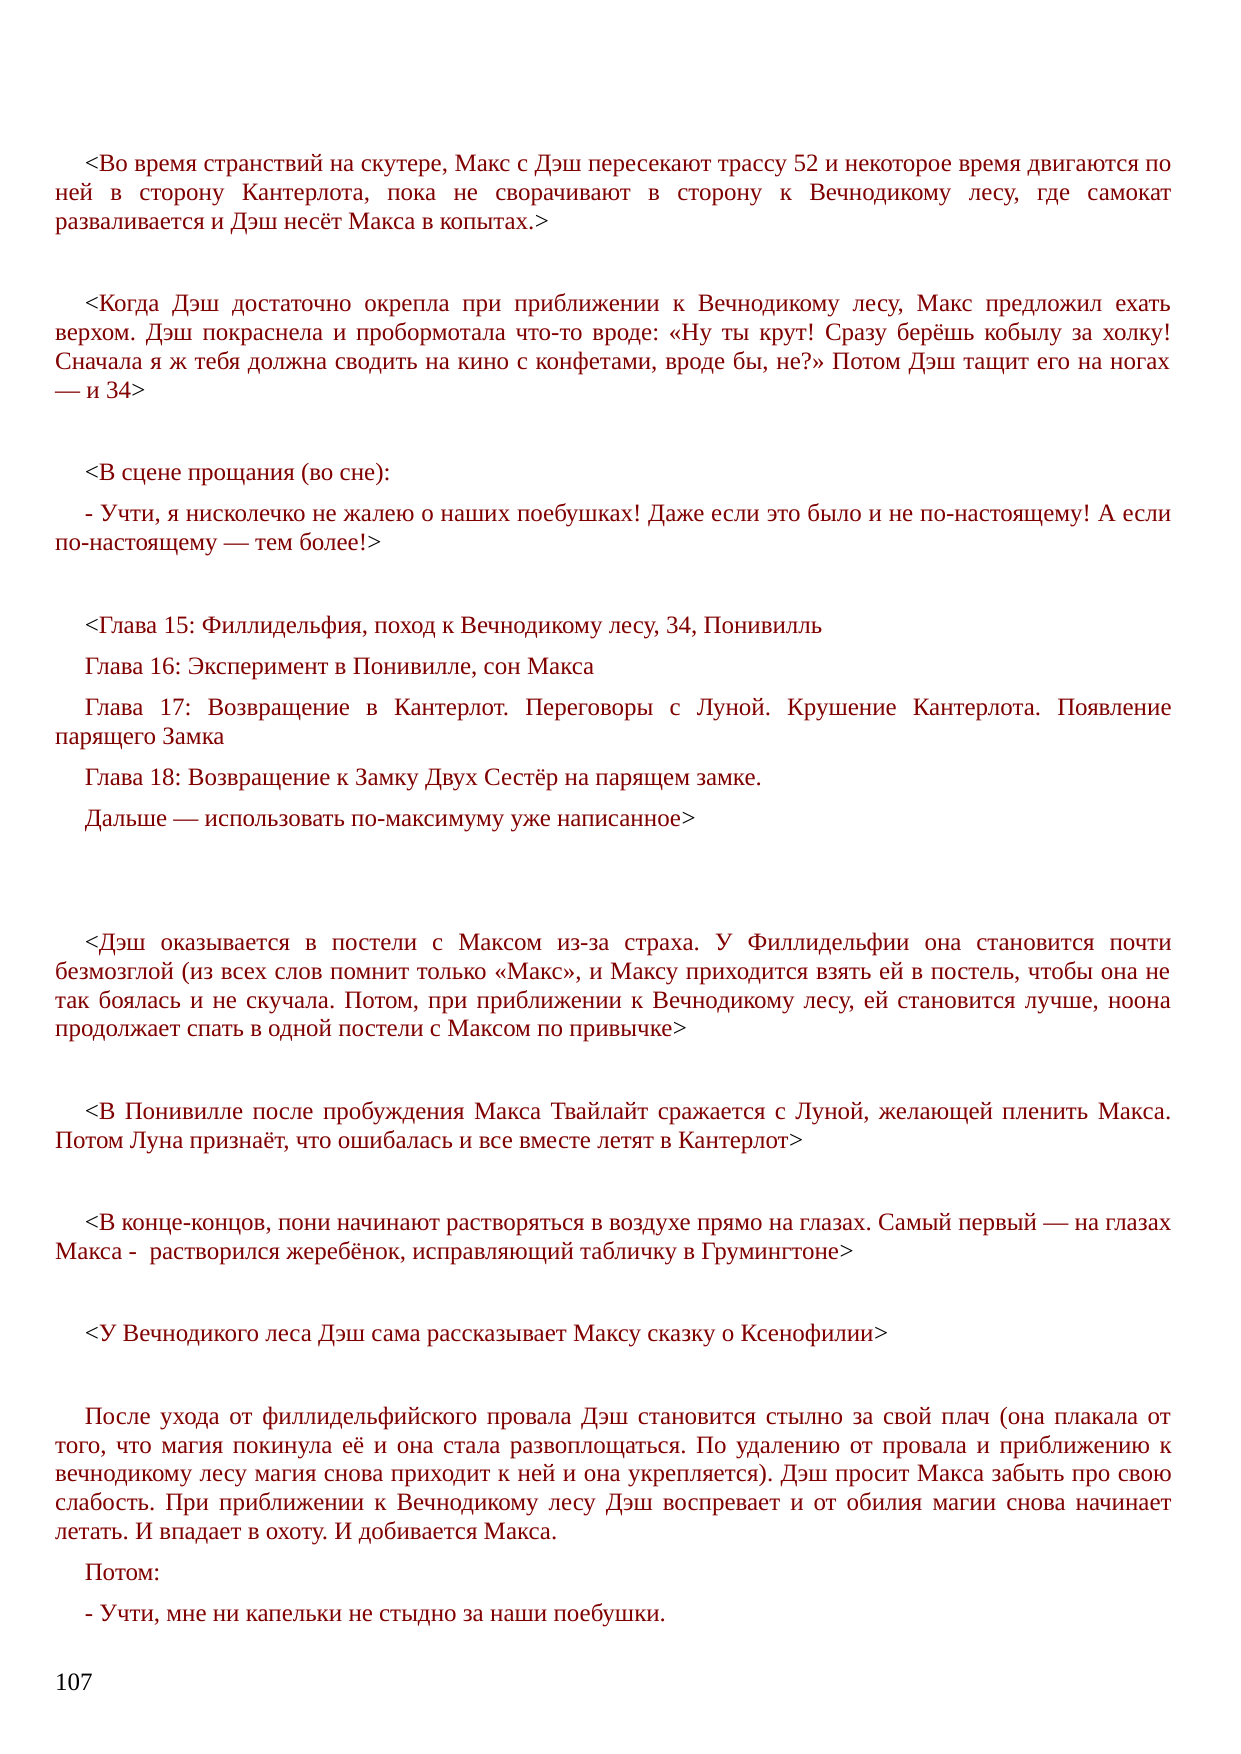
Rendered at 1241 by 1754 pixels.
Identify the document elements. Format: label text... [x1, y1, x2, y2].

text Глава 16: Эксперимент в Понивилле, сон Макса [55, 651, 1173, 680]
text <Глава 15: Филлидельфия, поход к Вечнодикому лесу, 34, Понивилль [55, 610, 1173, 638]
text Глава 18: Возвращение к Замку Двух Сестёр на парящем замке. [55, 762, 1173, 791]
text <В сцене прощания (во сне): [55, 457, 1173, 486]
text - Учти, мне ни капельки не стыдно за наши поебушки. [55, 1598, 1173, 1627]
text Дальше — использовать по-максимуму уже написанное> [55, 803, 1173, 832]
text <У Вечнодикого леса Дэш сама рассказывает Максу сказку о Ксенофилии> [55, 1318, 1173, 1347]
text - Учти, я нисколечко не жалею о наших поебушках! Даже если это было и не по-настоящему! А если по-настоящему — тем более!> [55, 498, 1173, 556]
text Потом: [55, 1557, 1173, 1586]
text Глава 17: Возвращение в Кантерлот. Переговоры с Луной. Крушение Кантерлота. Появление парящего Замка [55, 692, 1173, 750]
text <Во время странствий на скутере, Макс с Дэш пересекают трассу 52 и некоторое время двигаются по ней в сторону Кантерлота, пока не сворачивают в сторону к Вечнодикому лесу, где самокат разваливается и Дэш несёт Макса в копытах.> [55, 148, 1173, 235]
text <В Понивилле после пробуждения Макса Твайлайт сражается с Луной, желающей пленить Макса. Потом Луна признаёт, что ошибалась и все вместе летят в Кантерлот> [55, 1096, 1173, 1153]
text После ухода от филлидельфийского провала Дэш становится стылно за свой плач (она плакала от того, что магия покинула её и она стала развоплощаться. По удалению от провала и приближению к вечнодикому лесу магия снова приходит к ней и она укрепляется). Дэш просит Макса забыть про свою слабость. При приближении к Вечнодикому лесу Дэш воспревает и от обилия магии снова начинает летать. И впадает в охоту. И добивается Макса. [55, 1401, 1173, 1545]
text <Дэш оказывается в постели с Максом из-за страха. У Филлидельфии она становится почти безмозглой (из всех слов помнит только «Макс», и Максу приходится взять ей в постель, чтобы она не так боялась и не скучала. Потом, при приближении к Вечнодикому лесу, ей становится лучше, ноона продолжает спать в одной постели с Максом по привычке> [55, 927, 1173, 1042]
text <В конце-концов, пони начинают растворяться в воздухе прямо на глазах. Самый первый — на глазах Макса - растворился жеребёнок, исправляющий табличку в Грумингтоне> [55, 1207, 1173, 1265]
text <Когда Дэш достаточно окрепла при приближении к Вечнодикому лесу, Макс предложил ехать верхом. Дэш покраснела и пробормотала что-то вроде: «Ну ты крут! Сразу берёшь кобылу за холку! Сначала я ж тебя должна сводить на кино с конфетами, вроде бы, не?» Потом Дэш тащит его на ногах — и 34> [55, 288, 1173, 403]
